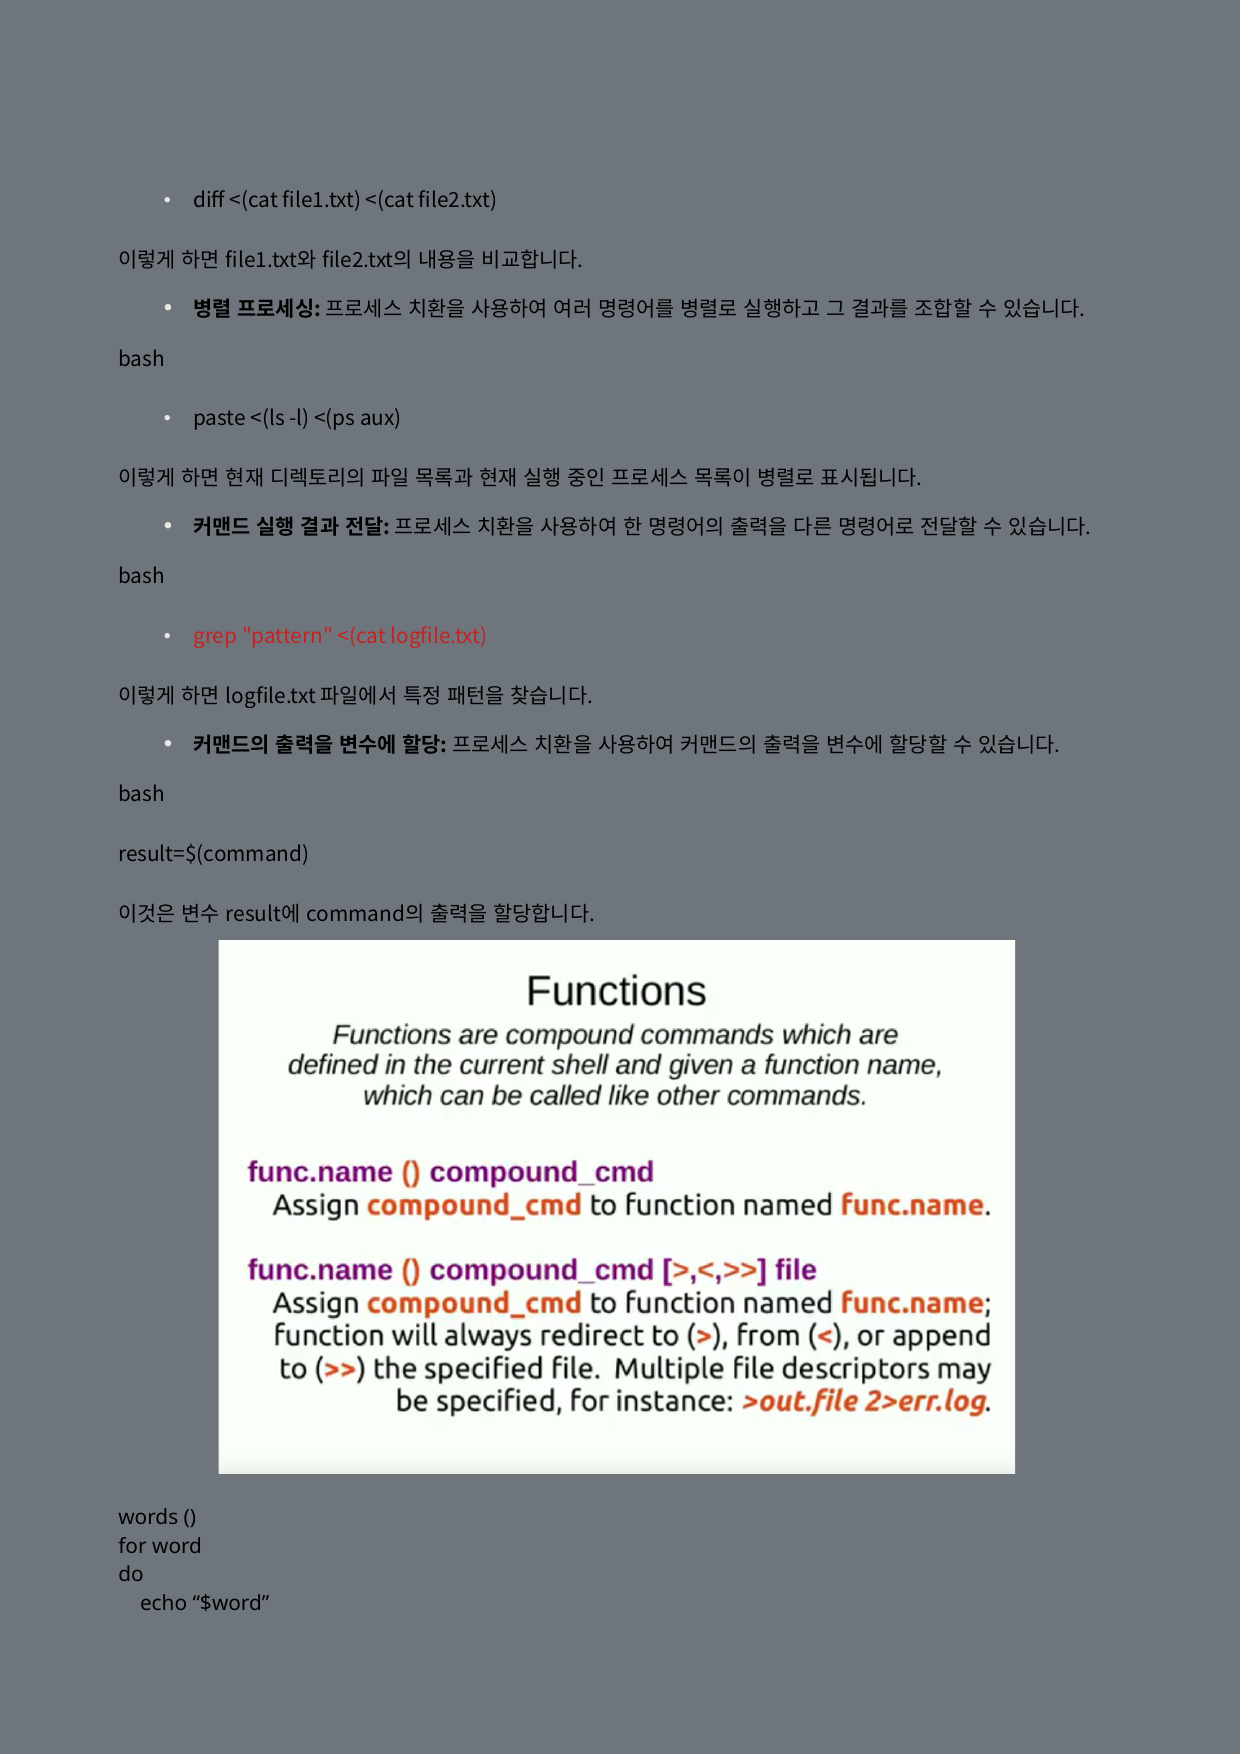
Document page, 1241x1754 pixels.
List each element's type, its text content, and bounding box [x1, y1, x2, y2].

list grep "pattern" <(cat logfile.txt) [164, 619, 1122, 649]
text echo “$word” [118, 1588, 1122, 1616]
text 이것은 변수 result에 command의 출력을 할당합니다. [118, 897, 1122, 927]
text 이렇게 하면 logfile.txt 파일에서 특정 패턴을 찾습니다. [118, 679, 1122, 709]
text bash [118, 342, 1122, 372]
text for word [118, 1531, 1122, 1559]
text result=$(command) [118, 837, 1122, 867]
list 병렬 프로세싱: 프로세스 치환을 사용하여 여러 명령어를 병렬로 실행하고 그 결과를 조합할 수 있습니다. [164, 292, 1122, 323]
text 이렇게 하면 file1.txt와 file2.txt의 내용을 비교합니다. [118, 243, 1122, 273]
list paste <(ls -l) <(ps aux) [164, 401, 1122, 432]
picture [218, 940, 1016, 1474]
list 커맨드 실행 결과 전달: 프로세스 치환을 사용하여 한 명령어의 출력을 다른 명령어로 전달할 수 있습니다. [164, 510, 1122, 541]
text words () [118, 1502, 1122, 1531]
text bash [118, 778, 1122, 808]
list 커맨드의 출력을 변수에 할당: 프로세스 치환을 사용하여 커맨드의 출력을 변수에 할당할 수 있습니다. [164, 728, 1122, 758]
text 이렇게 하면 현재 디렉토리의 파일 목록과 현재 실행 중인 프로세스 목록이 병렬로 표시됩니다. [118, 461, 1122, 491]
text bash [118, 560, 1122, 590]
text do [118, 1559, 1122, 1588]
list diff <(cat file1.txt) <(cat file2.txt) [164, 183, 1122, 214]
